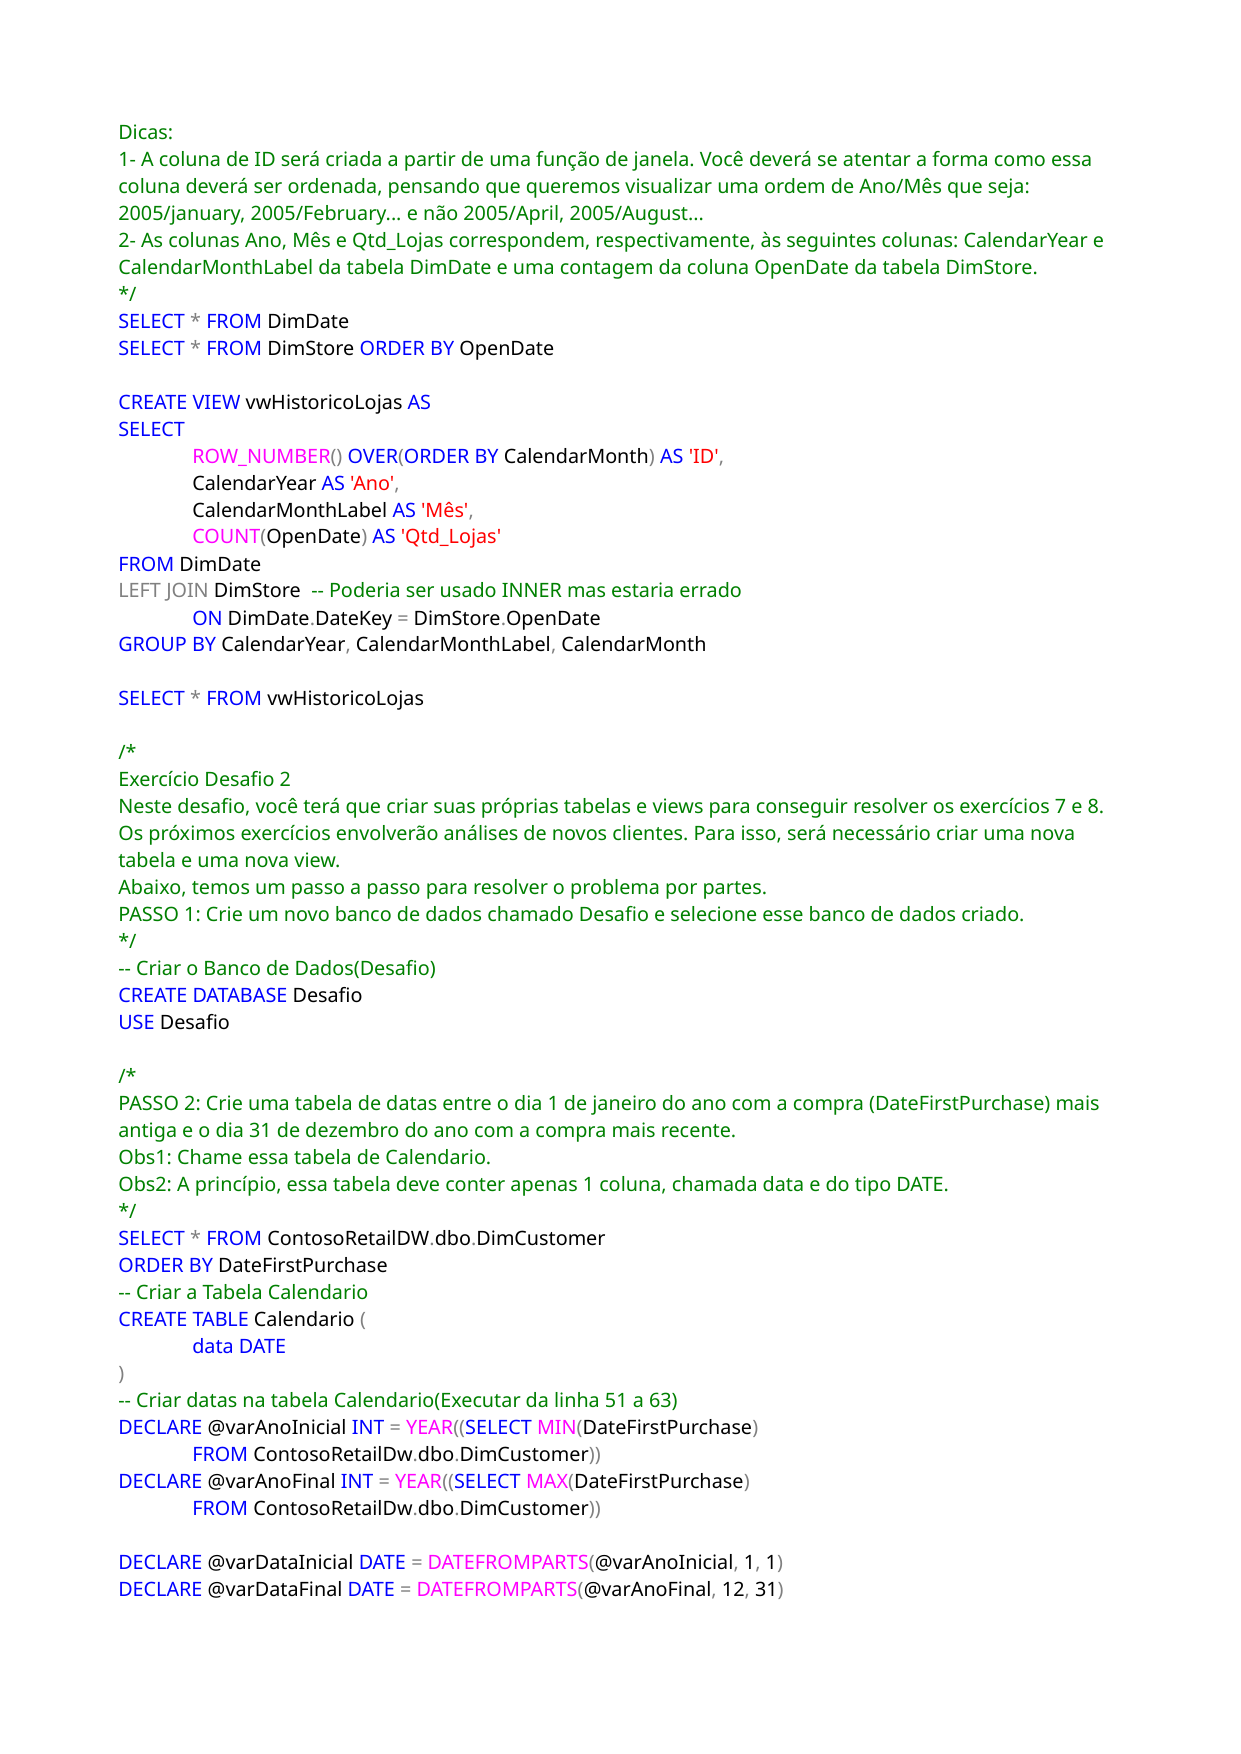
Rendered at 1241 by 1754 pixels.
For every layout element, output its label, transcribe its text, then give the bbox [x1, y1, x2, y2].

text data DATE [118, 1332, 1122, 1359]
text ROW_NUMBER() OVER(ORDER BY CalendarMonth) AS 'ID', [118, 442, 1122, 469]
text CREATE DATABASE Desafio [118, 981, 1122, 1008]
text Exercício Desafio 2 [118, 766, 1122, 793]
text FROM ContosoRetailDw.dbo.DimCustomer)) [118, 1440, 1122, 1467]
text PASSO 2: Crie uma tabela de datas entre o dia 1 de janeiro do ano com a compra (DateFirstPurchase) mais antiga e o dia 31 de dezembro do ano com a compra mais recente. [118, 1089, 1122, 1143]
text Obs1: Chame essa tabela de Calendario. [118, 1143, 1122, 1170]
text -- Criar datas na tabela Calendario(Executar da linha 51 a 63) [118, 1386, 1122, 1413]
text GROUP BY CalendarYear, CalendarMonthLabel, CalendarMonth [118, 631, 1122, 658]
text Abaixo, temos um passo a passo para resolver o problema por partes. [118, 873, 1122, 901]
text CREATE TABLE Calendario ( [118, 1305, 1122, 1332]
text SELECT * FROM vwHistoricoLojas [118, 685, 1122, 712]
text -- Criar o Banco de Dados(Desafio) [118, 954, 1122, 981]
text */ [118, 1197, 1122, 1224]
text SELECT * FROM ContosoRetailDW.dbo.DimCustomer [118, 1224, 1122, 1251]
text PASSO 1: Crie um novo banco de dados chamado Desafio e selecione esse banco de dados criado. [118, 901, 1122, 927]
text CalendarMonthLabel AS 'Mês', [118, 496, 1122, 523]
text 1- A coluna de ID será criada a partir de uma função de janela. Você deverá se atentar a forma como essa coluna deverá ser ordenada, pensando que queremos visualizar uma ordem de Ano/Mês que seja: 2005/january, 2005/February... e não 2005/April, 2005/August... [118, 145, 1122, 226]
text DECLARE @varDataFinal DATE = DATEFROMPARTS(@varAnoFinal, 12, 31) [118, 1575, 1122, 1602]
text SELECT * FROM DimDate [118, 307, 1122, 334]
text Obs2: A princípio, essa tabela deve conter apenas 1 coluna, chamada data e do tipo DATE. [118, 1170, 1122, 1197]
text LEFT JOIN DimStore -- Poderia ser usado INNER mas estaria errado [118, 577, 1122, 604]
text Neste desafio, você terá que criar suas próprias tabelas e views para conseguir resolver os exercícios 7 e 8. Os próximos exercícios envolverão análises de novos clientes. Para isso, será necessário criar uma nova tabela e uma nova view. [118, 793, 1122, 873]
text ON DimDate.DateKey = DimStore.OpenDate [118, 604, 1122, 631]
text DECLARE @varAnoFinal INT = YEAR((SELECT MAX(DateFirstPurchase) [118, 1467, 1122, 1494]
text FROM DimDate [118, 550, 1122, 577]
text */ [118, 927, 1122, 954]
text 2- As colunas Ano, Mês e Qtd_Lojas correspondem, respectivamente, às seguintes colunas: CalendarYear e CalendarMonthLabel da tabela DimDate e uma contagem da coluna OpenDate da tabela DimStore. [118, 226, 1122, 280]
text CalendarYear AS 'Ano', [118, 469, 1122, 496]
text USE Desafio [118, 1008, 1122, 1035]
text -- Criar a Tabela Calendario [118, 1278, 1122, 1305]
text DECLARE @varAnoInicial INT = YEAR((SELECT MIN(DateFirstPurchase) [118, 1413, 1122, 1440]
text /* [118, 1062, 1122, 1089]
text */ [118, 280, 1122, 307]
text Dicas: [118, 118, 1122, 145]
text /* [118, 739, 1122, 766]
text FROM ContosoRetailDw.dbo.DimCustomer)) [118, 1494, 1122, 1521]
text CREATE VIEW vwHistoricoLojas AS [118, 388, 1122, 415]
text ORDER BY DateFirstPurchase [118, 1251, 1122, 1278]
text ) [118, 1359, 1122, 1386]
text SELECT [118, 415, 1122, 442]
text DECLARE @varDataInicial DATE = DATEFROMPARTS(@varAnoInicial, 1, 1) [118, 1548, 1122, 1575]
text SELECT * FROM DimStore ORDER BY OpenDate [118, 334, 1122, 361]
text COUNT(OpenDate) AS 'Qtd_Lojas' [118, 523, 1122, 550]
